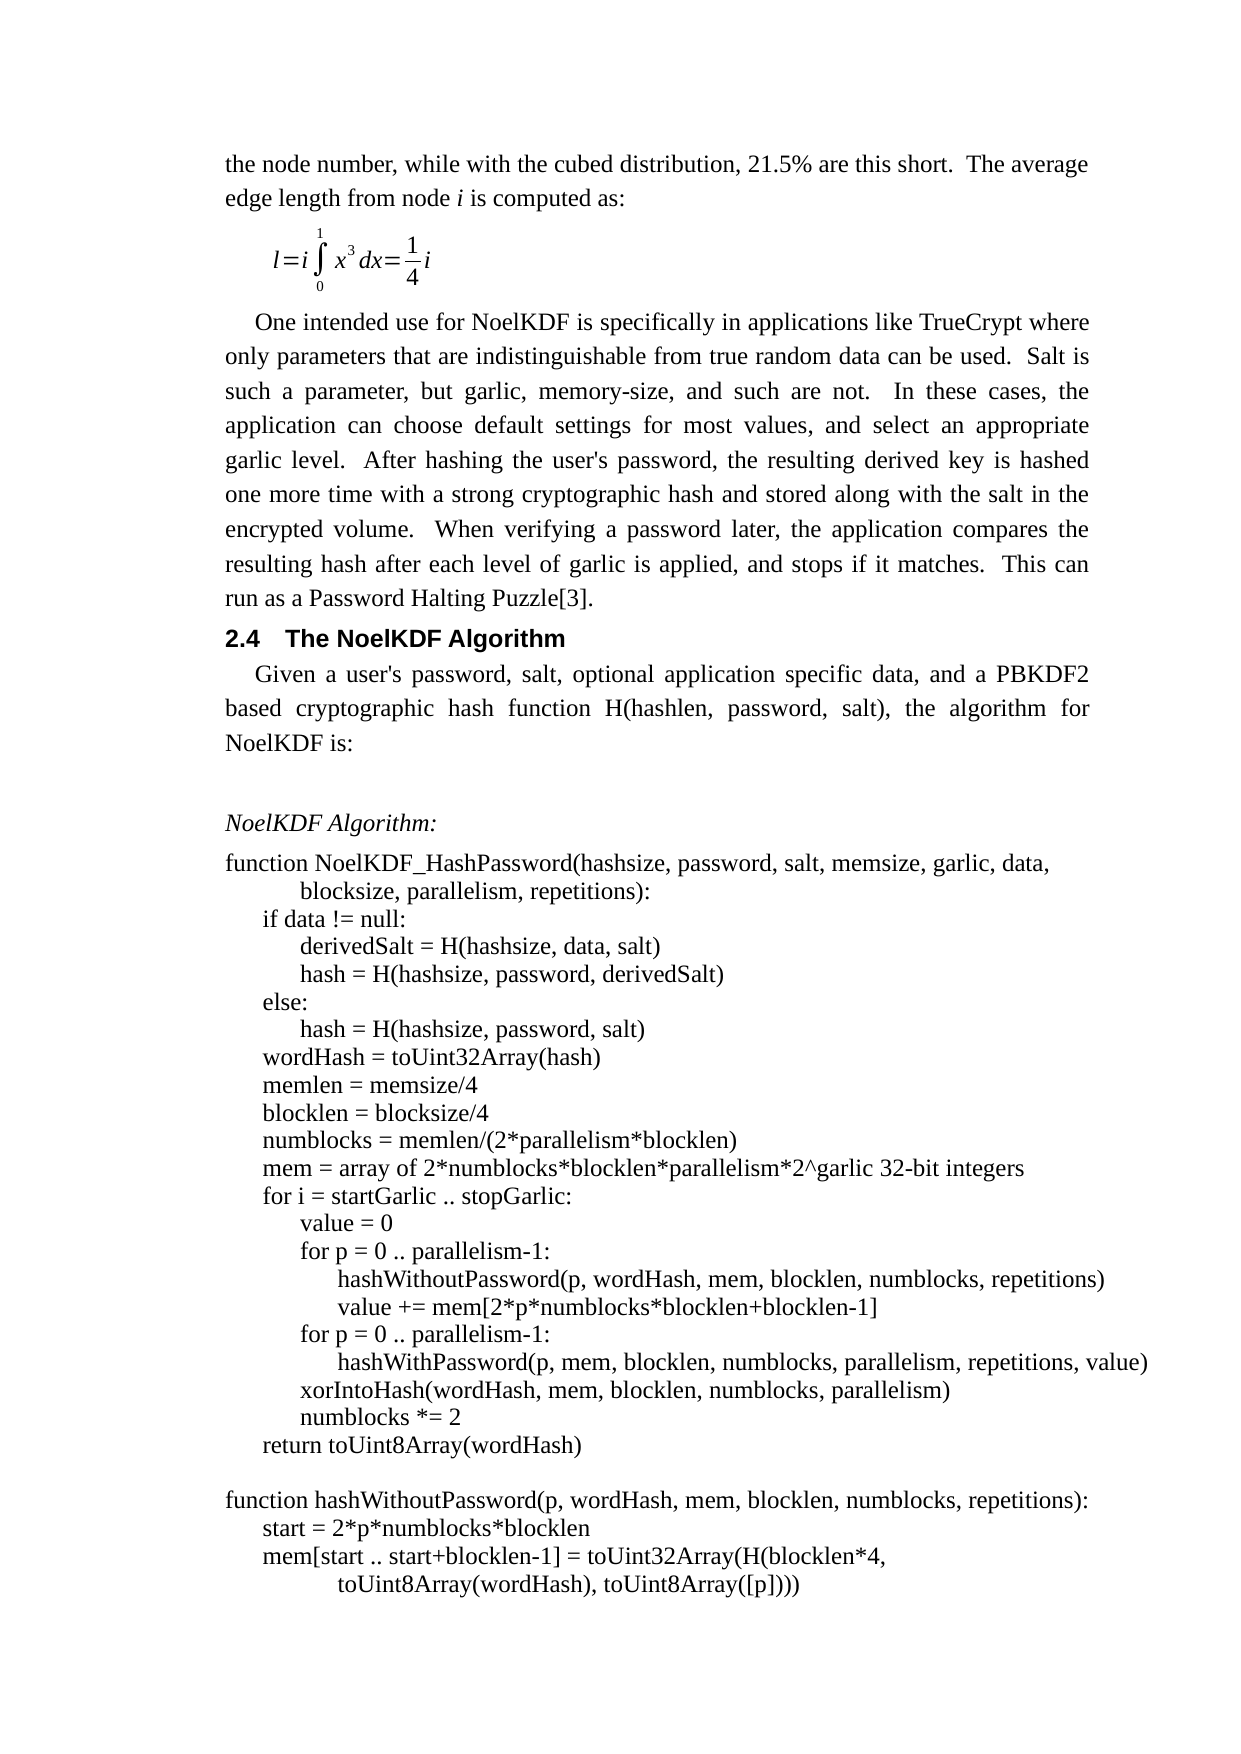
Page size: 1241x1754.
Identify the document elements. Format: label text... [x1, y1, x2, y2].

subtitle The NoelKDF Algorithm [225, 625, 1090, 653]
text hash = H(hashsize, password, derivedSalt) [225, 960, 1124, 988]
text return toUint8Array(wordHash) [225, 1431, 1124, 1459]
text value += mem[2*p*numblocks*blocklen+blocklen-1] [225, 1293, 1124, 1320]
text function hashWithoutPassword(p, wordHash, mem, blocklen, numblocks, repetitions): [225, 1487, 1124, 1514]
text for i = startGarlic .. stopGarlic: [225, 1182, 1124, 1209]
text the node number, while with the cubed distribution, 21.5% are this short. The average edge length from node i is computed as: [225, 150, 1090, 212]
text blocksize, parallelism, repetitions): [225, 877, 1124, 905]
text numblocks *= 2 [225, 1403, 1124, 1431]
text mem = array of 2*numblocks*blocklen*parallelism*2^garlic 32-bit integers [225, 1154, 1124, 1182]
text else: [225, 988, 1124, 1016]
text hashWithPassword(p, mem, blocklen, numblocks, parallelism, repetitions, value) [225, 1348, 1163, 1376]
text for p = 0 .. parallelism-1: [225, 1320, 1124, 1348]
text start = 2*p*numblocks*blocklen [225, 1514, 1124, 1542]
text toUint8Array(wordHash), toUint8Array([p]))) [225, 1570, 1124, 1597]
text numblocks = memlen/(2*parallelism*blocklen) [225, 1126, 1124, 1154]
text mem[start .. start+blocklen-1] = toUint32Array(H(blocklen*4, [225, 1542, 1124, 1570]
text function NoelKDF_HashPassword(hashsize, password, salt, memsize, garlic, data, [225, 849, 1124, 877]
text for p = 0 .. parallelism-1: [225, 1237, 1124, 1265]
text hashWithoutPassword(p, wordHash, mem, blocklen, numblocks, repetitions) [225, 1265, 1124, 1293]
text hash = H(hashsize, password, salt) [225, 1016, 1124, 1043]
text xorIntoHash(wordHash, mem, blocklen, numblocks, parallelism) [225, 1376, 1124, 1403]
text derivedSalt = H(hashsize, data, salt) [225, 932, 1124, 960]
text blocklen = blocksize/4 [225, 1099, 1124, 1126]
text One intended use for NoelKDF is specifically in applications like TrueCrypt where only parameters that are indistinguishable from true random data can be used. Salt is such a parameter, but garlic, memory-size, and such are not. In these cases, the application can choose default settings for most values, and select an appropriate garlic level. After hashing the user's password, the resulting derived key is hashed one more time with a strong cryptographic hash and stored along with the salt in the encrypted volume. When verifying a password later, the application compares the resulting hash after each level of garlic is applied, and stops if it matches. This can run as a Password Halting Puzzle[3]. [225, 308, 1090, 612]
text NoelKDF Algorithm: [225, 809, 1090, 837]
text if data != null: [225, 905, 1124, 932]
text wordHash = toUint32Array(hash) [225, 1043, 1124, 1071]
text memlen = memsize/4 [225, 1071, 1124, 1099]
text Given a user's password, salt, optional application specific data, and a PBKDF2 based cryptographic hash function H(hashlen, password, salt), the algorithm for NoelKDF is: [225, 660, 1090, 757]
text value = 0 [225, 1209, 1124, 1237]
